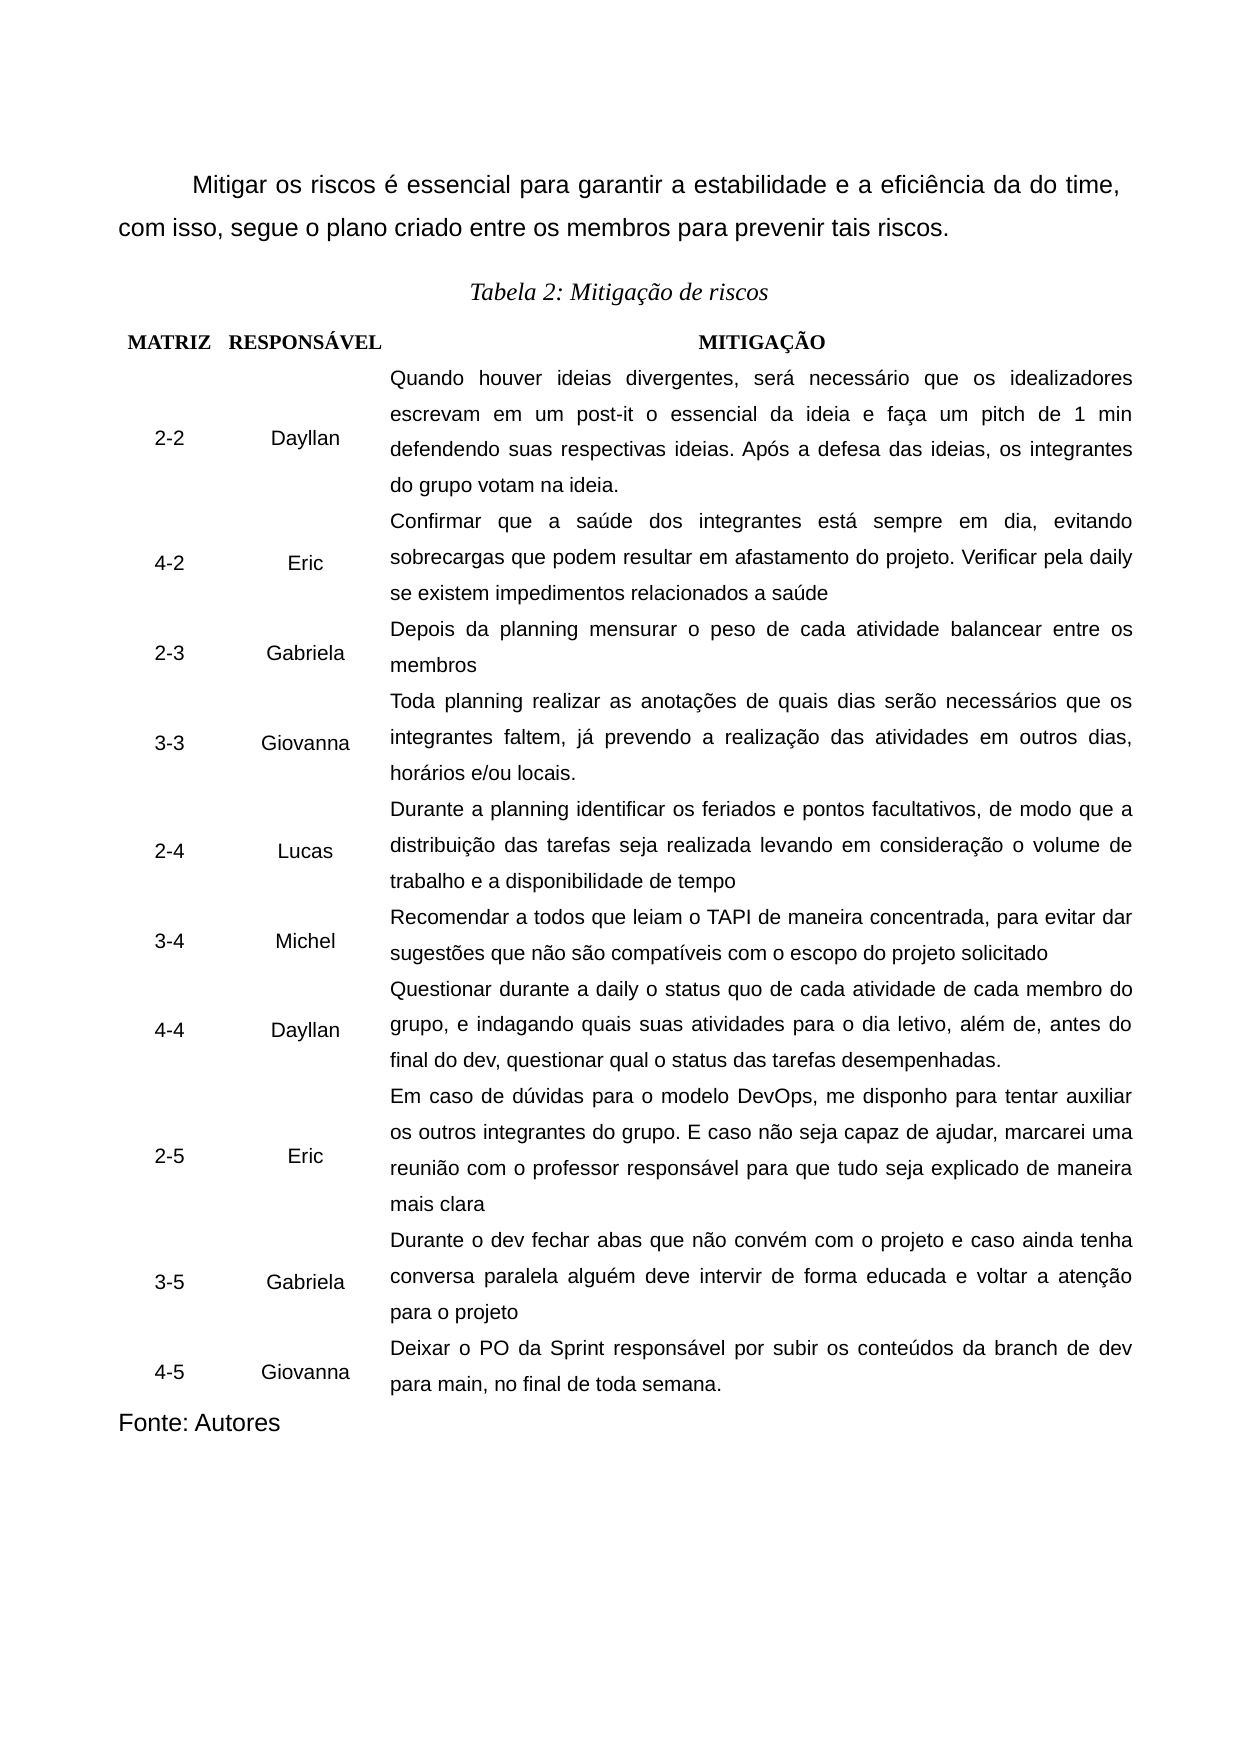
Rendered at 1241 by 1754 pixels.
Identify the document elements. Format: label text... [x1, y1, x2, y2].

table_cell Gabriela [221, 1228, 390, 1336]
table_header RESPONSÁVEL [221, 319, 390, 365]
table_cell 3-3 [118, 689, 221, 797]
table_cell Quando houver ideias divergentes, será necessário que os idealizadores escrevam em um post-it o essencial da ideia e faça um pitch de 1 min defendendo suas respectivas ideias. Após a defesa das ideias, os integrantes do grupo votam na ideia. [390, 365, 1134, 509]
table_cell Giovanna [221, 689, 390, 797]
table_cell Deixar o PO da Sprint responsável por subir os conteúdos da branch de dev para main, no final de toda semana. [390, 1336, 1134, 1408]
table_cell Em caso de dúvidas para o modelo DevOps, me disponho para tentar auxiliar os outros integrantes do grupo. E caso não seja capaz de ajudar, marcarei uma reunião com o professor responsável para que tudo seja explicado de maneira mais clara [390, 1084, 1134, 1228]
text Fonte: Autores [118, 1408, 1122, 1436]
table_cell Eric [221, 1084, 390, 1228]
table_cell Confirmar que a saúde dos integrantes está sempre em dia, evitando sobrecargas que podem resultar em afastamento do projeto. Verificar pela daily se existem impedimentos relacionados a saúde [390, 509, 1134, 617]
table_cell 2-5 [118, 1084, 221, 1228]
table_cell Michel [221, 905, 390, 976]
table_cell Questionar durante a daily o status quo de cada atividade de cada membro do grupo, e indagando quais suas atividades para o dia letivo, além de, antes do final do dev, questionar qual o status das tarefas desempenhadas. [390, 976, 1134, 1084]
table_cell Giovanna [221, 1336, 390, 1408]
table_cell 4-2 [118, 509, 221, 617]
table_cell 2-3 [118, 617, 221, 689]
text Mitigar os riscos é essencial para garantir a estabilidade e a eficiência da do time, com isso, segue o plano criado entre os membros para prevenir tais riscos. [118, 170, 1122, 242]
table_cell 4-5 [118, 1336, 221, 1408]
table_cell 3-5 [118, 1228, 221, 1336]
table_cell Dayllan [221, 365, 390, 509]
text Tabela 2: Mitigação de riscos [118, 277, 1122, 306]
table_cell Toda planning realizar as anotações de quais dias serão necessários que os integrantes faltem, já prevendo a realização das atividades em outros dias, horários e/ou locais. [390, 689, 1134, 797]
table_cell Depois da planning mensurar o peso de cada atividade balancear entre os membros [390, 617, 1134, 689]
table_cell 2-2 [118, 365, 221, 509]
table_cell Dayllan [221, 976, 390, 1084]
table_cell 3-4 [118, 905, 221, 976]
table_cell Eric [221, 509, 390, 617]
table_cell Gabriela [221, 617, 390, 689]
table_cell 4-4 [118, 976, 221, 1084]
table_cell Recomendar a todos que leiam o TAPI de maneira concentrada, para evitar dar sugestões que não são compatíveis com o escopo do projeto solicitado [390, 905, 1134, 976]
table_cell Lucas [221, 797, 390, 904]
table_cell Durante o dev fechar abas que não convém com o projeto e caso ainda tenha conversa paralela alguém deve intervir de forma educada e voltar a atenção para o projeto [390, 1228, 1134, 1336]
table_header MITIGAÇÃO [390, 319, 1134, 365]
table_cell 2-4 [118, 797, 221, 904]
table_header MATRIZ [118, 319, 221, 365]
table_cell Durante a planning identificar os feriados e pontos facultativos, de modo que a distribuição das tarefas seja realizada levando em consideração o volume de trabalho e a disponibilidade de tempo [390, 797, 1134, 904]
